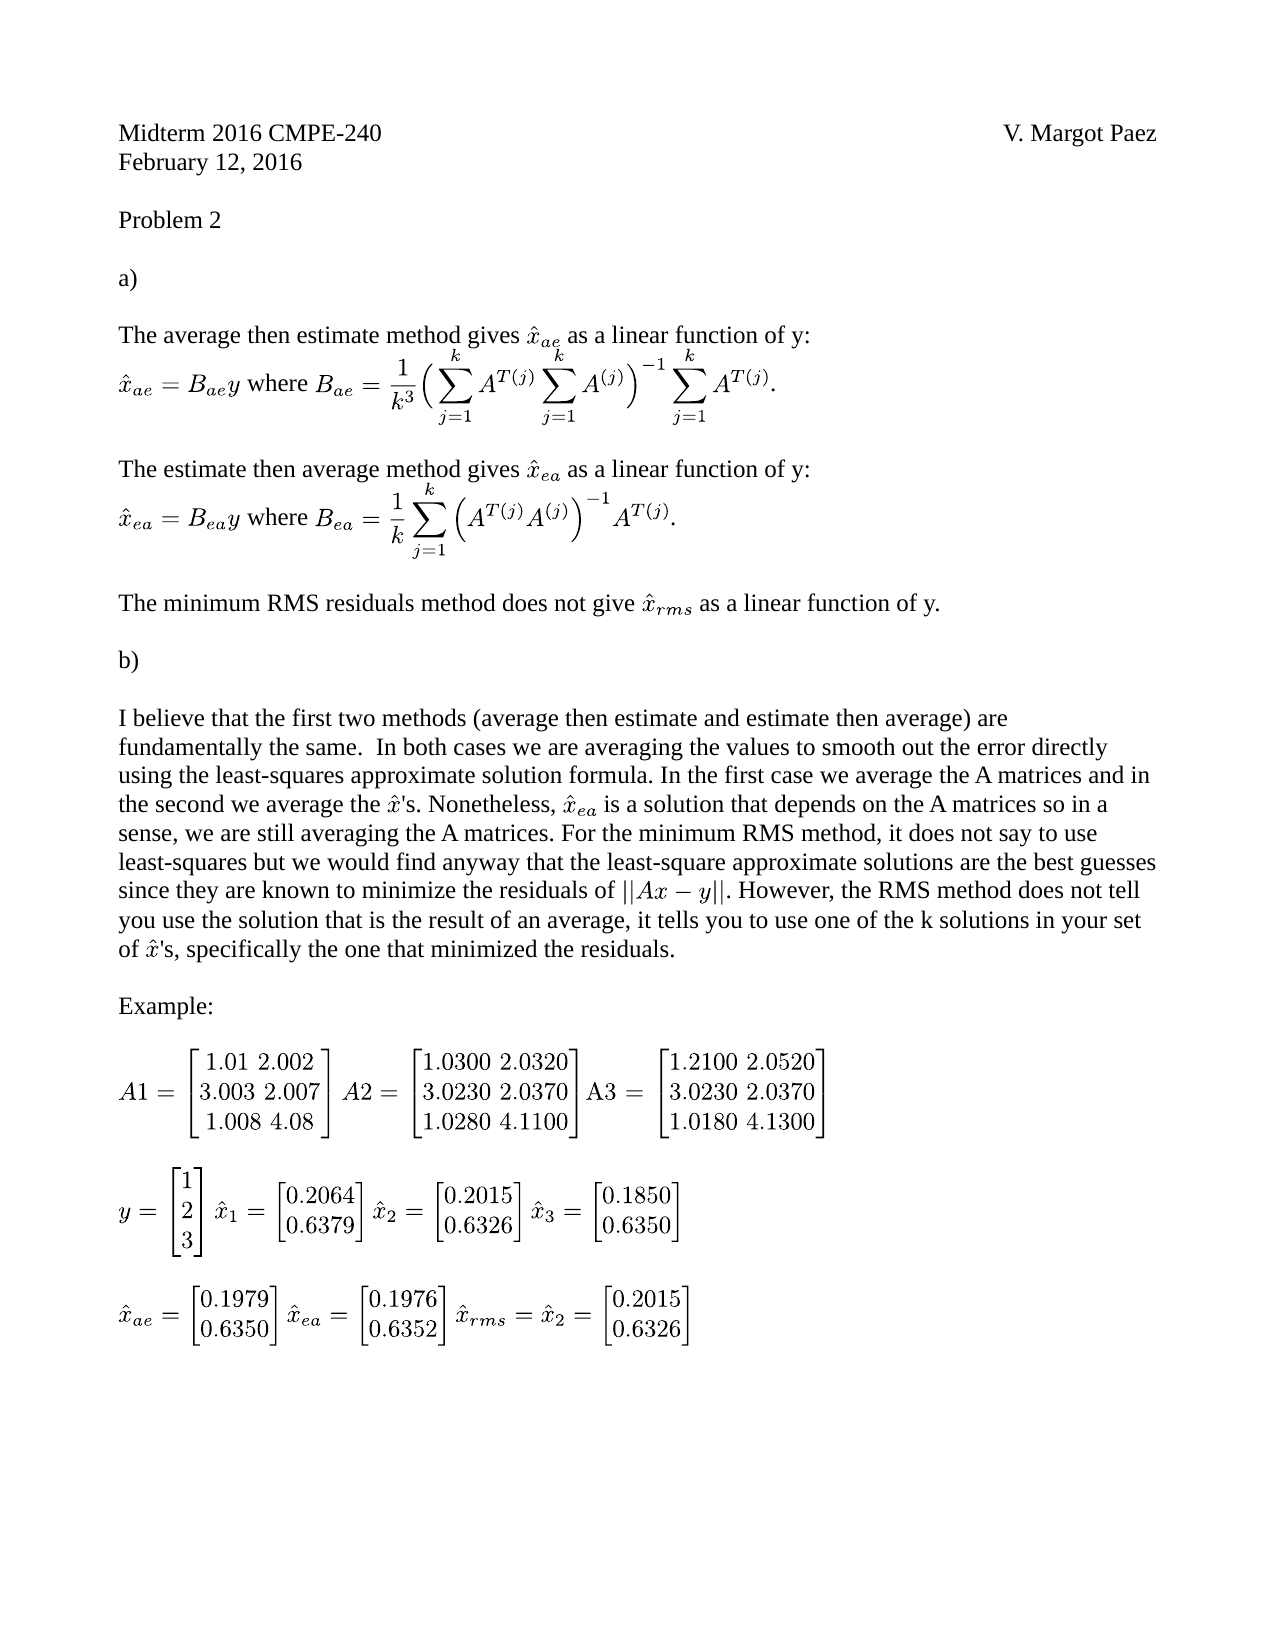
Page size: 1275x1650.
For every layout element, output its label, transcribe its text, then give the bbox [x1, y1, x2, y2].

text where [118, 483, 314, 559]
text . [770, 349, 1157, 425]
text I believe that the first two methods (average then estimate and estimate then average) are fundamentally the same. In both cases we are averaging the values to smooth out the error directly using the least-squares approximate solution formula. In the first case we average the A matrices and in the second we average the 's. Nonetheless, is a solution that depends on the A matrices so in a sense, we are still averaging the A matrices. For the minimum RMS method, it does not say to use least-squares but we would find anyway that the least-square approximate solutions are the best guesses since they are known to minimize the residuals of . However, the RMS method does not tell you use the solution that is the result of an average, it tells you to use one of the k solutions in your set of 's, specifically the one that minimized the residuals. [118, 703, 1157, 962]
text a) [118, 263, 1157, 291]
text where [118, 349, 314, 425]
text The average then estimate method gives as a linear function of y: [118, 320, 1157, 349]
text b) [118, 645, 1157, 674]
text The estimate then average method gives as a linear function of y: [118, 454, 1157, 483]
text Problem 2 [118, 205, 1157, 234]
text Example: [118, 991, 1157, 1020]
text The minimum RMS residuals method does not give as a linear function of y. [118, 588, 1157, 617]
text . [670, 483, 1157, 559]
